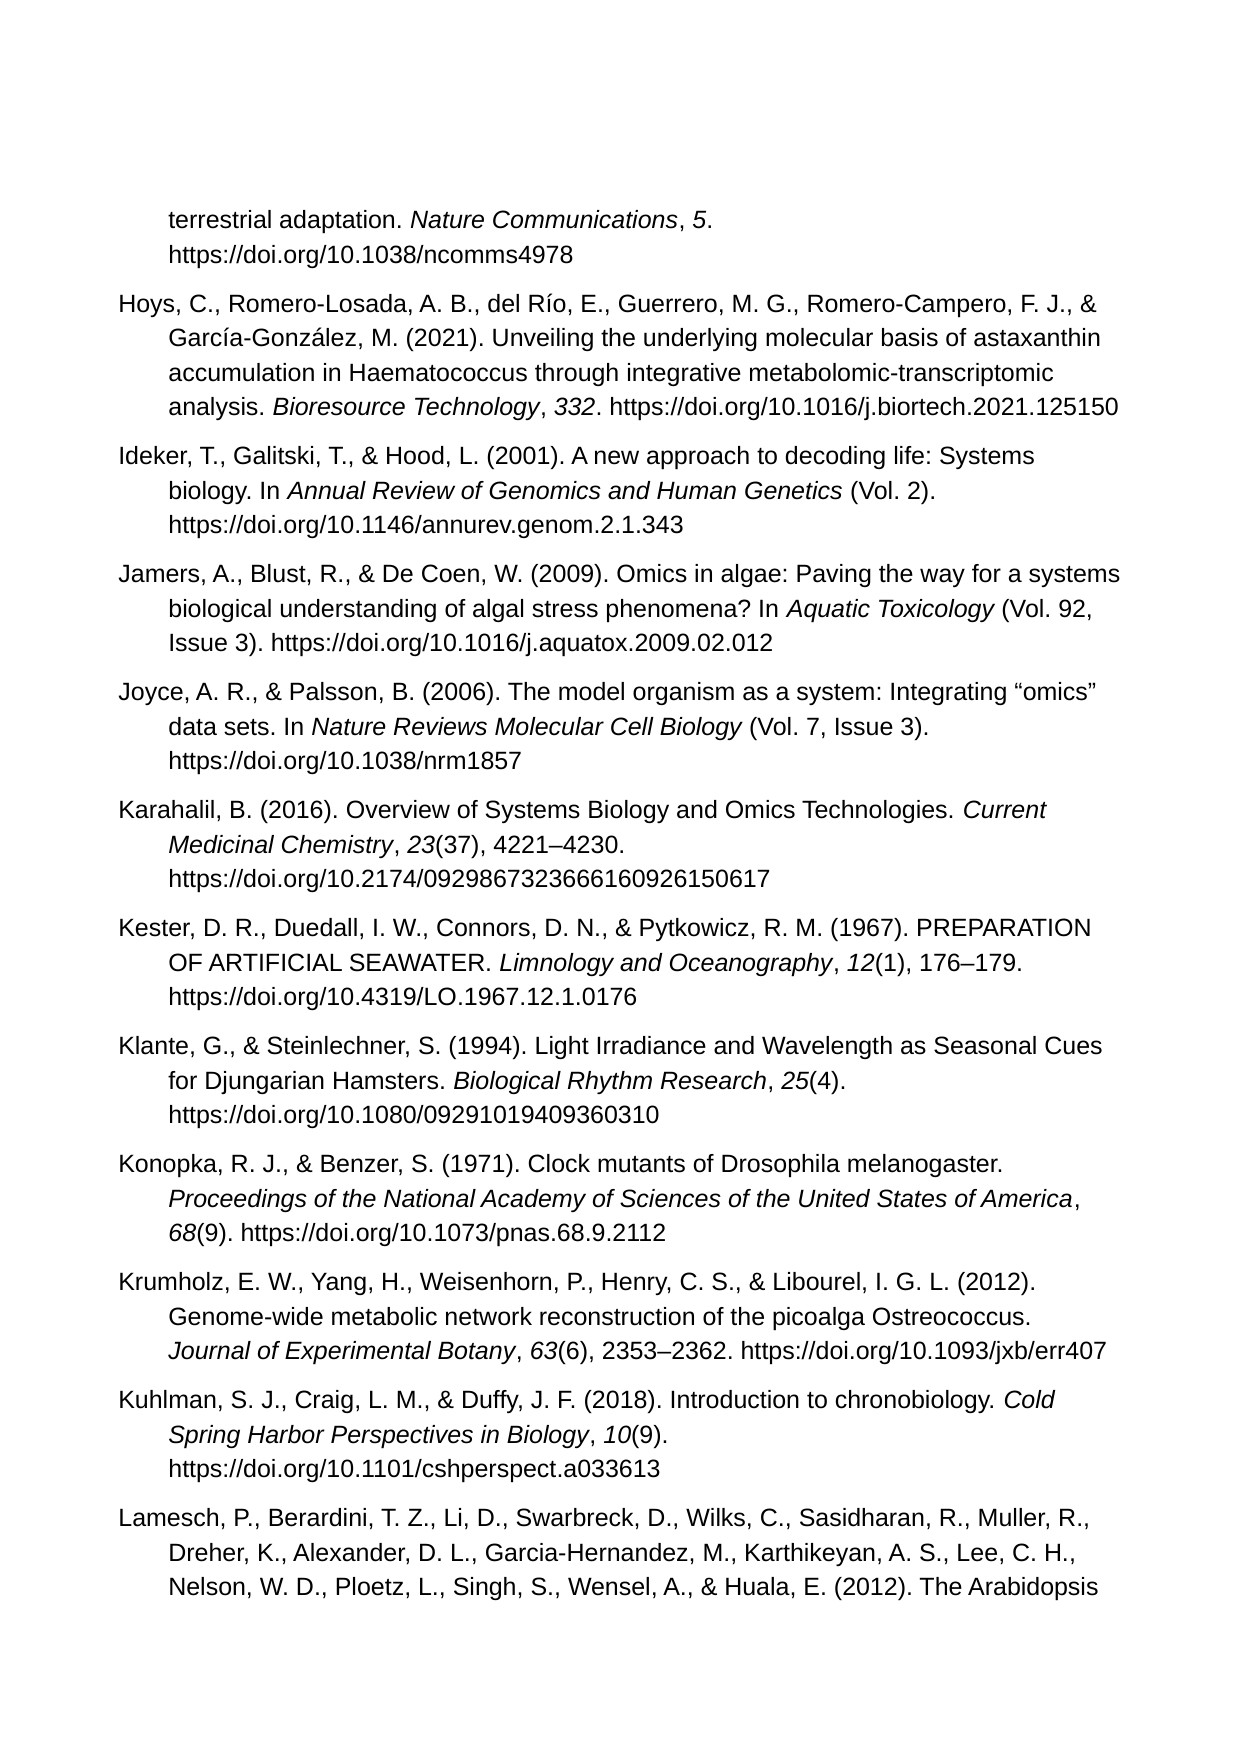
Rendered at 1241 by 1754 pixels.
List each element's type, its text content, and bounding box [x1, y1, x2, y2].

text Ideker, T., Galitski, T., & Hood, L. (2001). A new approach to decoding life: Systems biology. In Annual Review of Genomics and Human Genetics (Vol. 2). https://doi.org/10.1146/annurev.genom.2.1.343 [118, 441, 1122, 539]
text Jamers, A., Blust, R., & De Coen, W. (2009). Omics in algae: Paving the way for a systems biological understanding of algal stress phenomena? In Aquatic Toxicology (Vol. 92, Issue 3). https://doi.org/10.1016/j.aquatox.2009.02.012 [118, 559, 1122, 657]
text Krumholz, E. W., Yang, H., Weisenhorn, P., Henry, C. S., & Libourel, I. G. L. (2012). Genome-wide metabolic network reconstruction of the picoalga Ostreococcus. Journal of Experimental Botany, 63(6), 2353–2362. https://doi.org/10.1093/jxb/err407 [118, 1267, 1122, 1365]
text Karahalil, B. (2016). Overview of Systems Biology and Omics Technologies. Current Medicinal Chemistry, 23(37), 4221–4230. https://doi.org/10.2174/0929867323666160926150617 [118, 795, 1122, 893]
text Klante, G., & Steinlechner, S. (1994). Light Irradiance and Wavelength as Seasonal Cues for Djungarian Hamsters. Biological Rhythm Research, 25(4). https://doi.org/10.1080/09291019409360310 [118, 1031, 1122, 1129]
text Lamesch, P., Berardini, T. Z., Li, D., Swarbreck, D., Wilks, C., Sasidharan, R., Muller, R., Dreher, K., Alexander, D. L., Garcia-Hernandez, M., Karthikeyan, A. S., Lee, C. H., Nelson, W. D., Ploetz, L., Singh, S., Wensel, A., & Huala, E. (2012). The Arabidopsis [118, 1503, 1122, 1601]
text Konopka, R. J., & Benzer, S. (1971). Clock mutants of Drosophila melanogaster. Proceedings of the National Academy of Sciences of the United States of America, 68(9). https://doi.org/10.1073/pnas.68.9.2112 [118, 1149, 1122, 1247]
text Kuhlman, S. J., Craig, L. M., & Duffy, J. F. (2018). Introduction to chronobiology. Cold Spring Harbor Perspectives in Biology, 10(9). https://doi.org/10.1101/cshperspect.a033613 [118, 1385, 1122, 1483]
text Hoys, C., Romero-Losada, A. B., del Río, E., Guerrero, M. G., Romero-Campero, F. J., & García-González, M. (2021). Unveiling the underlying molecular basis of astaxanthin accumulation in Haematococcus through integrative metabolomic-transcriptomic analysis. Bioresource Technology, 332. https://doi.org/10.1016/j.biortech.2021.125150 [118, 289, 1122, 421]
text terrestrial adaptation. Nature Communications, 5. https://doi.org/10.1038/ncomms4978 [118, 205, 1122, 268]
text Kester, D. R., Duedall, I. W., Connors, D. N., & Pytkowicz, R. M. (1967). PREPARATION OF ARTIFICIAL SEAWATER. Limnology and Oceanography, 12(1), 176–179. https://doi.org/10.4319/LO.1967.12.1.0176 [118, 913, 1122, 1011]
text Joyce, A. R., & Palsson, B. (2006). The model organism as a system: Integrating “omics” data sets. In Nature Reviews Molecular Cell Biology (Vol. 7, Issue 3). https://doi.org/10.1038/nrm1857 [118, 677, 1122, 775]
